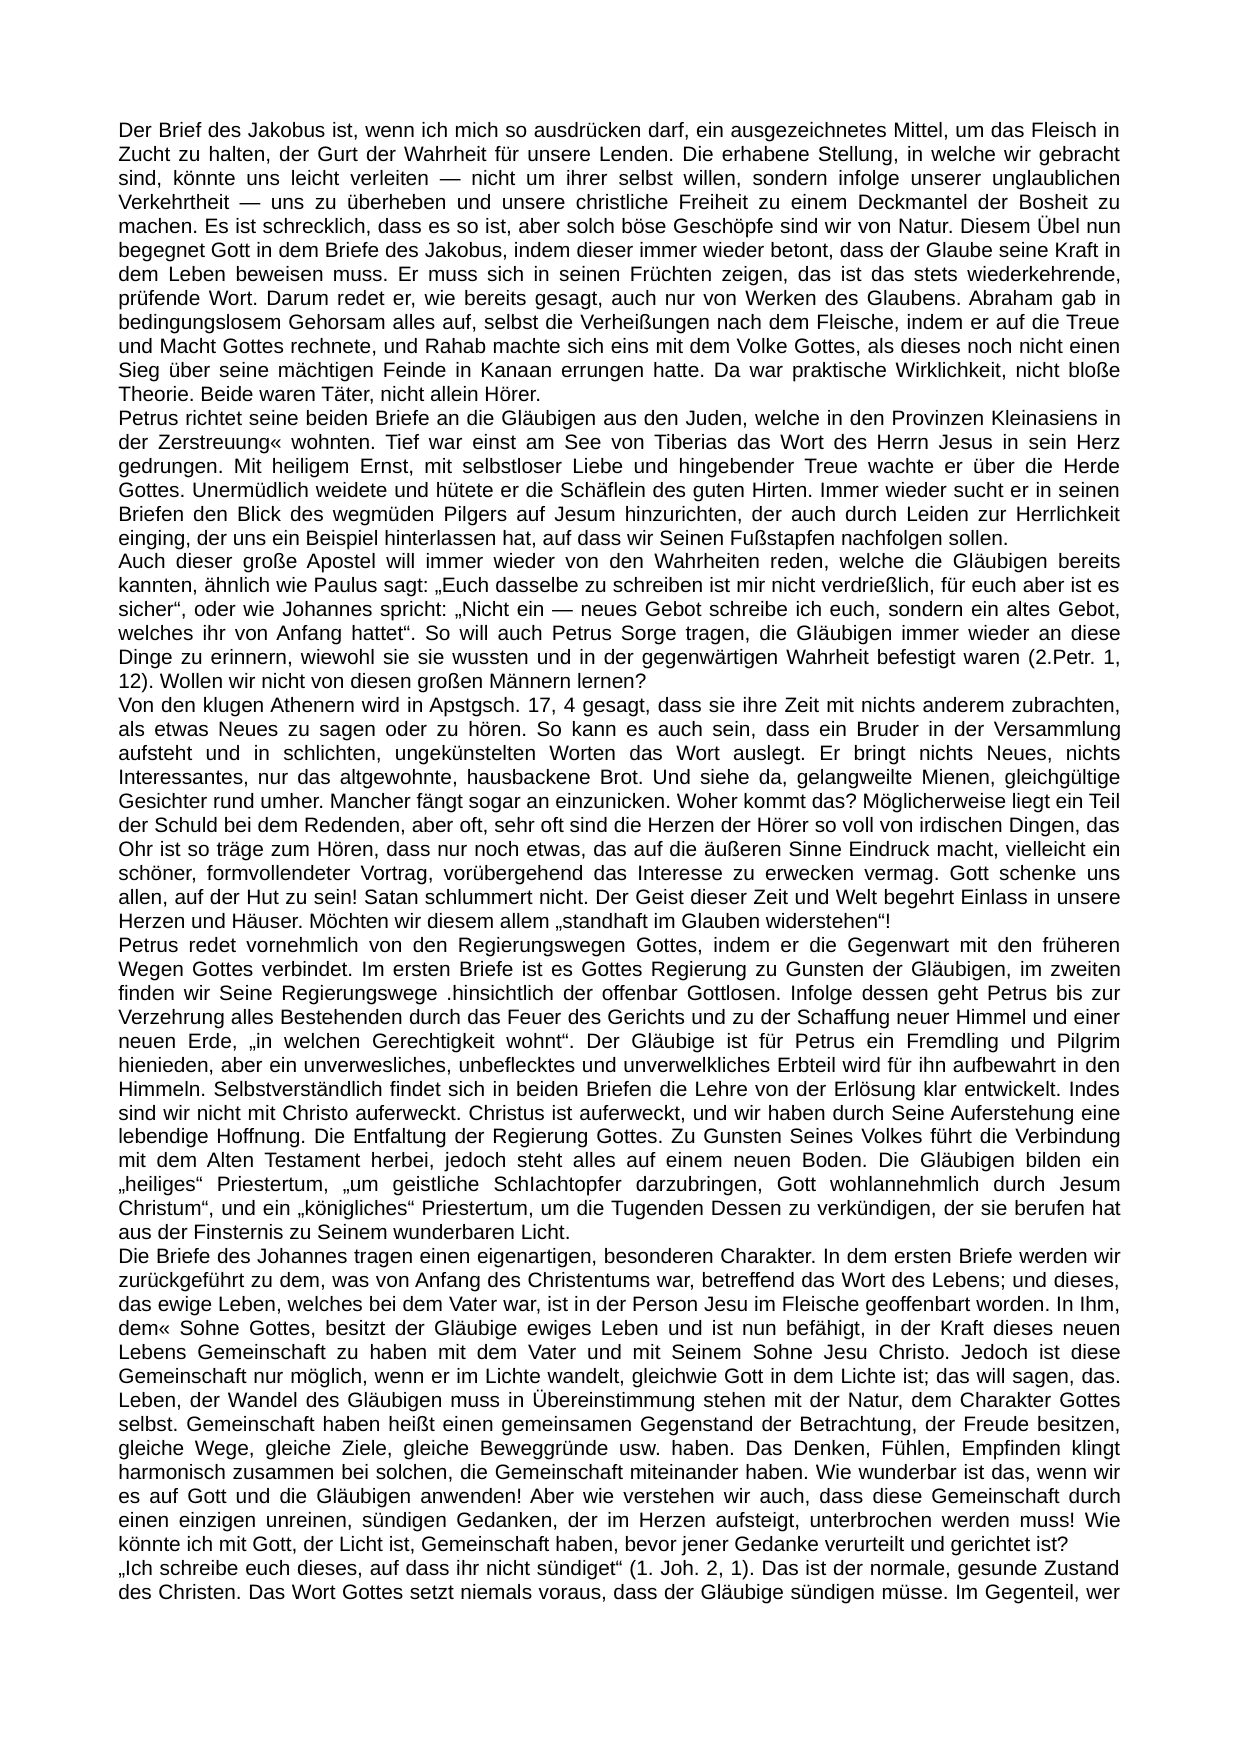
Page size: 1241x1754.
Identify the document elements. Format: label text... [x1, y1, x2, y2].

text Der Brief des Jakobus ist, wenn ich mich so ausdrücken darf, ein ausgezeichnetes Mittel, um das Fleisch in Zucht zu halten, der Gurt der Wahrheit für unsere Lenden. Die erhabene Stellung, in welche wir gebracht sind, könnte uns leicht verleiten — nicht um ihrer selbst willen, sondern infolge unserer unglaublichen Verkehrtheit — uns zu überheben und unsere christliche Freiheit zu einem Deckmantel der Bosheit zu machen. Es ist schrecklich, dass es so ist, aber solch böse Geschöpfe sind wir von Natur. Diesem Übel nun begegnet Gott in dem Briefe des Jakobus, indem dieser immer wieder betont, dass der Glaube seine Kraft in dem Leben beweisen muss. Er muss sich in seinen Früchten zeigen, das ist das stets wiederkehrende, prüfende Wort. Darum redet er, wie bereits gesagt, auch nur von Werken des Glaubens. Abraham gab in bedingungslosem Gehorsam alles auf, selbst die Verheißungen nach dem Fleische, indem er auf die Treue und Macht Gottes rechnete, und Rahab machte sich eins mit dem Volke Gottes, als dieses noch nicht einen Sieg über seine mächtigen Feinde in Kanaan errungen hatte. Da war praktische Wirklichkeit, nicht bloße Theorie. Beide waren Täter, nicht allein Hörer. [118, 118, 1122, 406]
text „Ich schreibe euch dieses, auf dass ihr nicht sündiget“ (1. Joh. 2, 1). Das ist der normale, gesunde Zustand des Christen. Das Wort Gottes setzt niemals voraus, dass der Gläubige sündigen müsse. Im Gegenteil, wer [118, 1556, 1122, 1603]
text Petrus richtet seine beiden Briefe an die Gläubigen aus den Juden, welche in den Provinzen Kleinasiens in der Zerstreuung« wohnten. Tief war einst am See von Tiberias das Wort des Herrn Jesus in sein Herz gedrungen. Mit heiligem Ernst, mit selbstloser Liebe und hingebender Treue wachte er über die Herde Gottes. Unermüdlich weidete und hütete er die Schäflein des guten Hirten. Immer wieder sucht er in seinen Briefen den Blick des wegmüden Pilgers auf Jesum hinzurichten, der auch durch Leiden zur Herrlichkeit einging, der uns ein Beispiel hinterlassen hat, auf dass wir Seinen Fußstapfen nachfolgen sollen. [118, 406, 1122, 549]
text Die Briefe des Johannes tragen einen eigenartigen, besonderen Charakter. In dem ersten Briefe werden wir zurückgeführt zu dem, was von Anfang des Christentums war, betreffend das Wort des Lebens; und dieses, das ewige Leben, welches bei dem Vater war, ist in der Person Jesu im Fleische geoffenbart worden. In Ihm, dem« Sohne Gottes, besitzt der Gläubige ewiges Leben und ist nun befähigt, in der Kraft dieses neuen Lebens Gemeinschaft zu haben mit dem Vater und mit Seinem Sohne Jesu Christo. Jedoch ist diese Gemeinschaft nur möglich, wenn er im Lichte wandelt, gleichwie Gott in dem Lichte ist; das will sagen, das. Leben, der Wandel des Gläubigen muss in Übereinstimmung stehen mit der Natur, dem Charakter Gottes selbst. Gemeinschaft haben heißt einen gemeinsamen Gegenstand der Betrachtung, der Freude besitzen, gleiche Wege, gleiche Ziele, gleiche Beweggründe usw. haben. Das Denken, Fühlen, Empfinden klingt harmonisch zusammen bei solchen, die Gemeinschaft miteinander haben. Wie wunderbar ist das, wenn wir es auf Gott und die Gläubigen anwenden! Aber wie verstehen wir auch, dass diese Gemeinschaft durch einen einzigen unreinen, sündigen Gedanken, der im Herzen aufsteigt, unterbrochen werden muss! Wie könnte ich mit Gott, der Licht ist, Gemeinschaft haben, bevor jener Gedanke verurteilt und gerichtet ist? [118, 1244, 1122, 1556]
text Petrus redet vornehmlich von den Regierungswegen Gottes, indem er die Gegenwart mit den früheren Wegen Gottes verbindet. Im ersten Briefe ist es Gottes Regierung zu Gunsten der Gläubigen, im zweiten finden wir Seine Regierungswege .hinsichtlich der offenbar Gottlosen. Infolge dessen geht Petrus bis zur Verzehrung alles Bestehenden durch das Feuer des Gerichts und zu der Schaffung neuer Himmel und einer neuen Erde, „in welchen Gerechtigkeit wohnt“. Der Gläubige ist für Petrus ein Fremdling und Pilgrim hienieden, aber ein unverwesliches, unbeflecktes und unverwelkliches Erbteil wird für ihn aufbewahrt in den Himmeln. Selbstverständlich findet sich in beiden Briefen die Lehre von der Erlösung klar entwickelt. Indes sind wir nicht mit Christo auferweckt. Christus ist auferweckt, und wir haben durch Seine Auferstehung eine lebendige Hoffnung. Die Entfaltung der Regierung Gottes. Zu Gunsten Seines Volkes führt die Verbindung mit dem Alten Testament herbei, jedoch steht alles auf einem neuen Boden. Die Gläubigen bilden ein „heiliges“ Priestertum, „um geistliche SchIachtopfer darzubringen, Gott wohlannehmlich durch Jesum Christum“, und ein „königliches“ Priestertum, um die Tugenden Dessen zu verkündigen, der sie berufen hat aus der Finsternis zu Seinem wunderbaren Licht. [118, 933, 1122, 1244]
text Von den klugen Athenern wird in Apstgsch. 17, 4 gesagt, dass sie ihre Zeit mit nichts anderem zubrachten, als etwas Neues zu sagen oder zu hören. So kann es auch sein, dass ein Bruder in der Versammlung aufsteht und in schlichten, ungekünstelten Worten das Wort auslegt. Er bringt nichts Neues, nichts Interessantes, nur das altgewohnte, hausbackene Brot. Und siehe da, gelangweilte Mienen, gleichgültige Gesichter rund umher. Mancher fängt sogar an einzunicken. Woher kommt das? Möglicherweise liegt ein Teil der Schuld bei dem Redenden, aber oft, sehr oft sind die Herzen der Hörer so voll von irdischen Dingen, das Ohr ist so träge zum Hören, dass nur noch etwas, das auf die äußeren Sinne Eindruck macht, vielleicht ein schöner, formvollendeter Vortrag, vorübergehend das Interesse zu erwecken vermag. Gott schenke uns allen, auf der Hut zu sein! Satan schlummert nicht. Der Geist dieser Zeit und Welt begehrt Einlass in unsere Herzen und Häuser. Möchten wir diesem allem „standhaft im Glauben widerstehen“! [118, 693, 1122, 933]
text Auch dieser große Apostel will immer wieder von den Wahrheiten reden, welche die Gläubigen bereits kannten, ähnlich wie Paulus sagt: „Euch dasselbe zu schreiben ist mir nicht verdrießlich, für euch aber ist es sicher“, oder wie Johannes spricht: „Nicht ein — neues Gebot schreibe ich euch, sondern ein altes Gebot, welches ihr von Anfang hattet“. So will auch Petrus Sorge tragen, die GIäubigen immer wieder an diese Dinge zu erinnern, wiewohl sie sie wussten und in der gegenwärtigen Wahrheit befestigt waren (2.Petr. 1, 12). Wollen wir nicht von diesen großen Männern lernen? [118, 549, 1122, 693]
